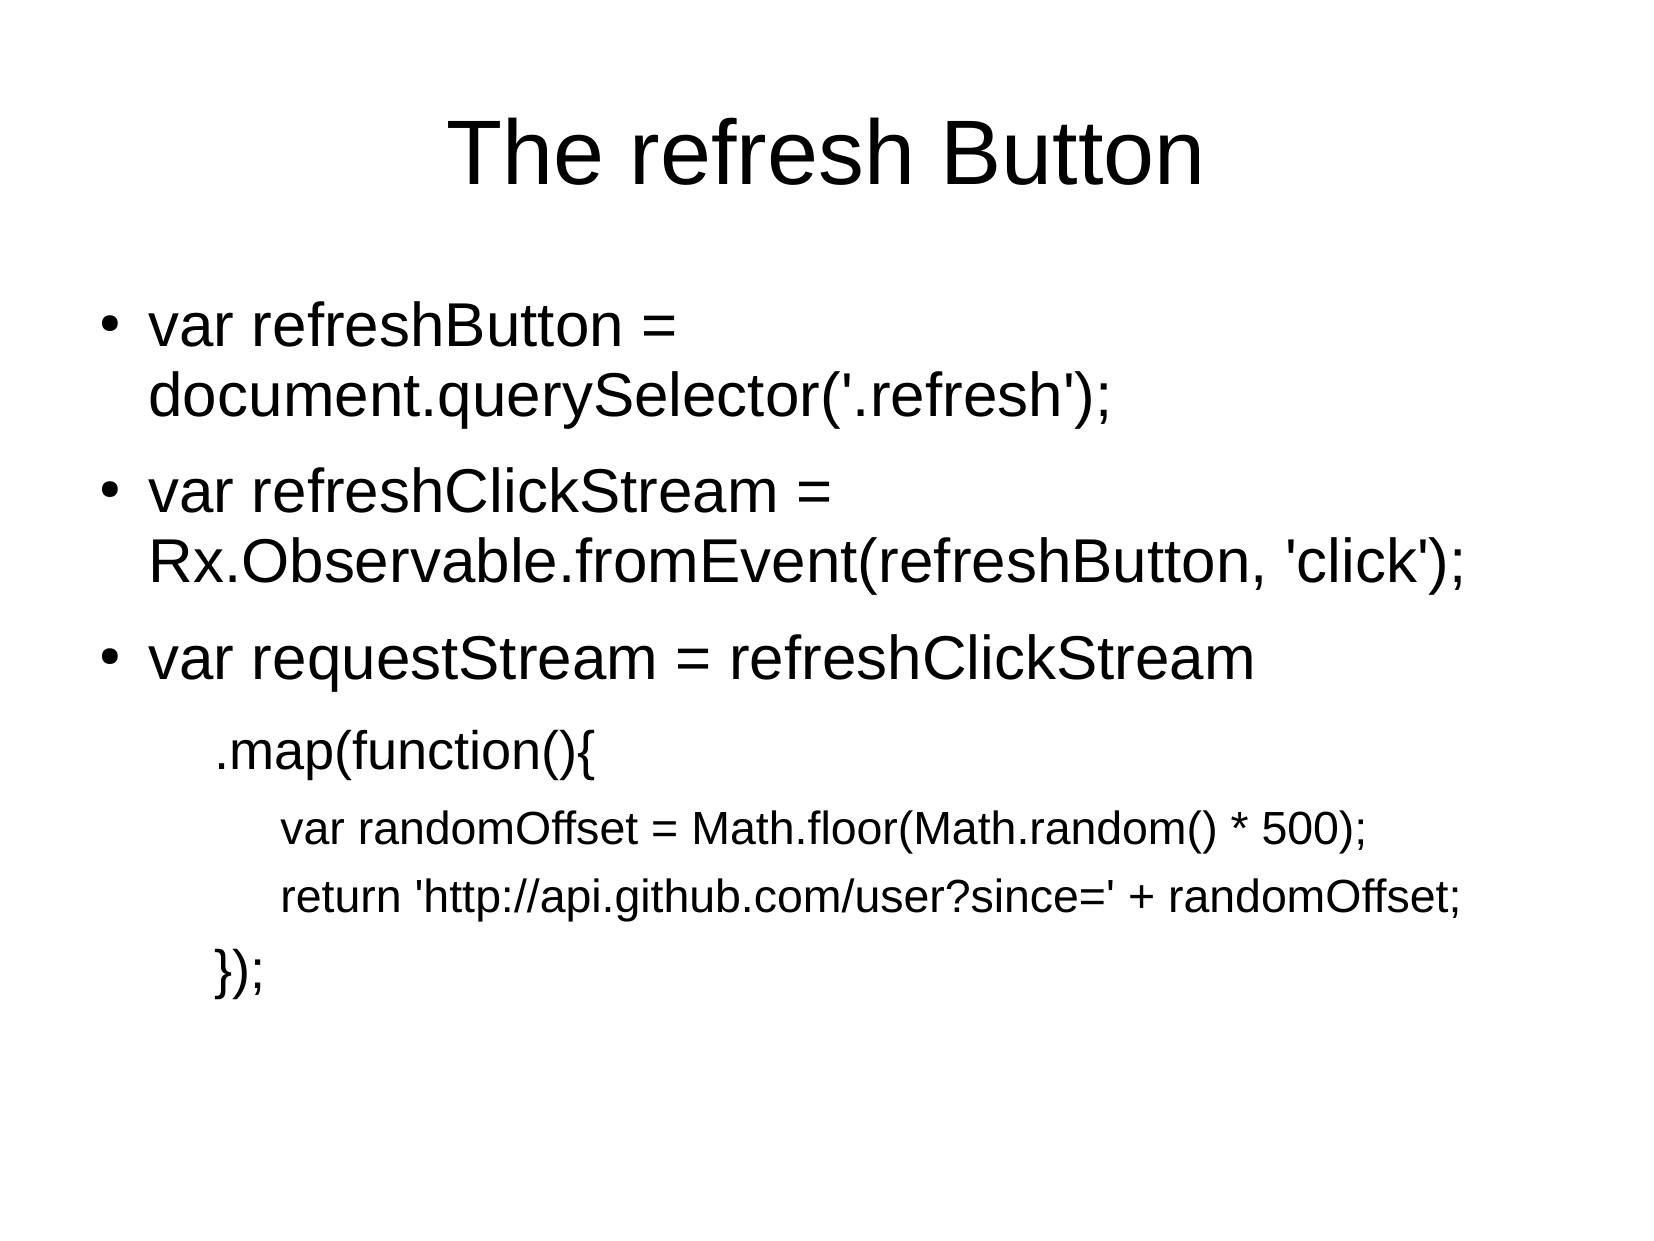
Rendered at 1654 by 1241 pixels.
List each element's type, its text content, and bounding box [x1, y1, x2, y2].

list var refreshButton = document.querySelector('.refresh'); var refreshClickStream = Rx.Observable.fromEvent(refreshButton, 'click'); var requestStream = refreshClickStream .map(function(){ var randomOffset = Math.floor(Math.random() * 500); return 'http://api.github.com/user?since=' + randomOffset; }); [82, 290, 1571, 1010]
title The refresh Button [82, 49, 1571, 257]
